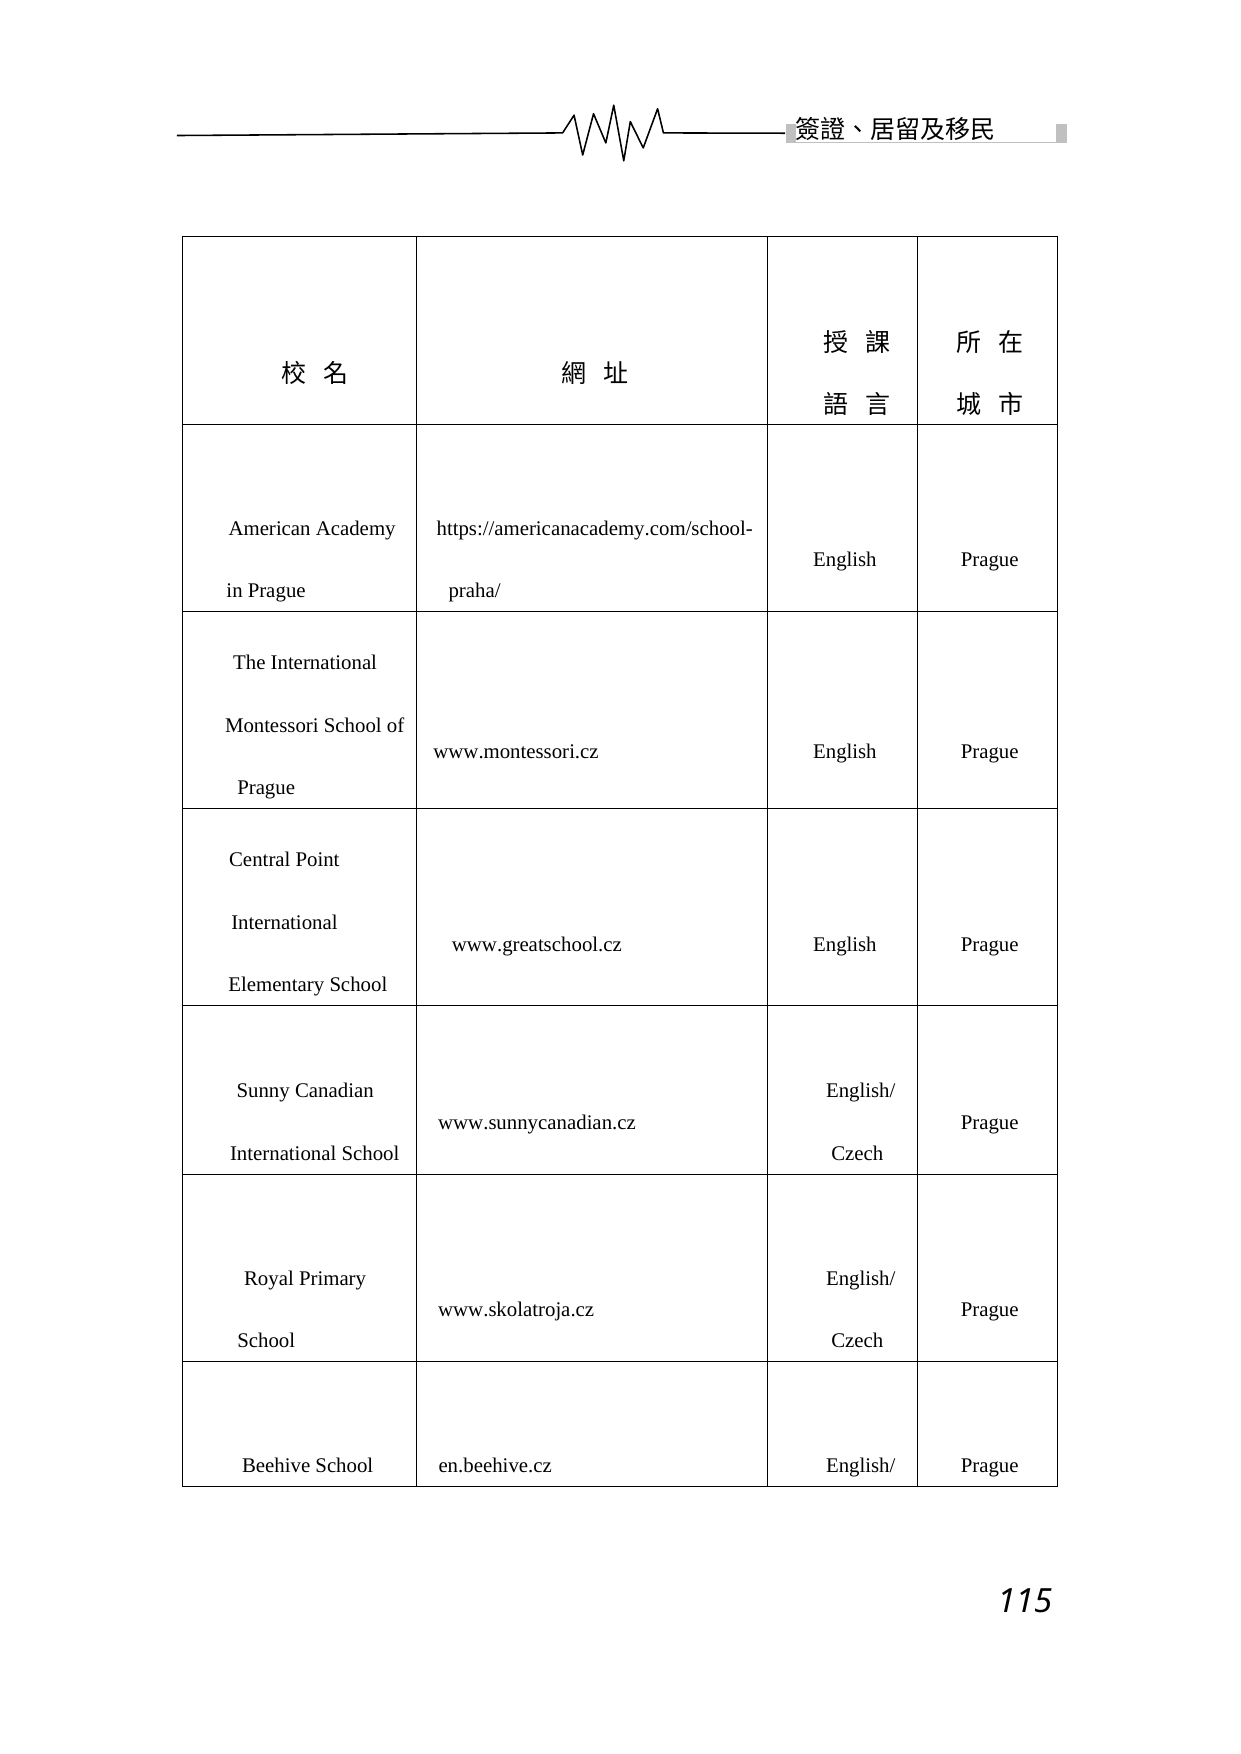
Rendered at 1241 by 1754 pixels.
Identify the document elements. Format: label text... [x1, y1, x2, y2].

table_cell en.beehive.cz [417, 1362, 767, 1486]
table_cell Prague [918, 1175, 1057, 1361]
table_cell The International Montessori School of Prague [183, 612, 416, 808]
table_cell American Academy in Prague [183, 425, 416, 611]
table_header 校名 [183, 237, 416, 424]
table_header 授課語言 [768, 237, 917, 424]
table_cell Beehive School [183, 1362, 416, 1486]
table_cell www.greatschool.cz [417, 809, 767, 1005]
table_header 所在城市 [918, 237, 1057, 424]
table_cell https://americanacademy.com/school-praha/ [417, 425, 767, 611]
table_cell www.skolatroja.cz [417, 1175, 767, 1361]
table_cell Prague [918, 612, 1057, 808]
table_cell Prague [918, 1362, 1057, 1486]
table_cell Prague [918, 425, 1057, 611]
table_header 網址 [417, 237, 767, 424]
table_cell Sunny Canadian International School [183, 1006, 416, 1174]
table_cell English [768, 809, 917, 1005]
table_cell Prague [918, 1006, 1057, 1174]
table_cell English/Czech [768, 1175, 917, 1361]
table_cell English [768, 425, 917, 611]
table_cell Prague [918, 809, 1057, 1005]
table_cell English [768, 612, 917, 808]
table_cell English/Czech [768, 1006, 917, 1174]
table_cell Royal Primary School [183, 1175, 416, 1361]
table_cell www.sunnycanadian.cz [417, 1006, 767, 1174]
table_cell Central Point International Elementary School [183, 809, 416, 1005]
table_cell English/ [768, 1362, 917, 1486]
table_cell www.montessori.cz [417, 612, 767, 808]
